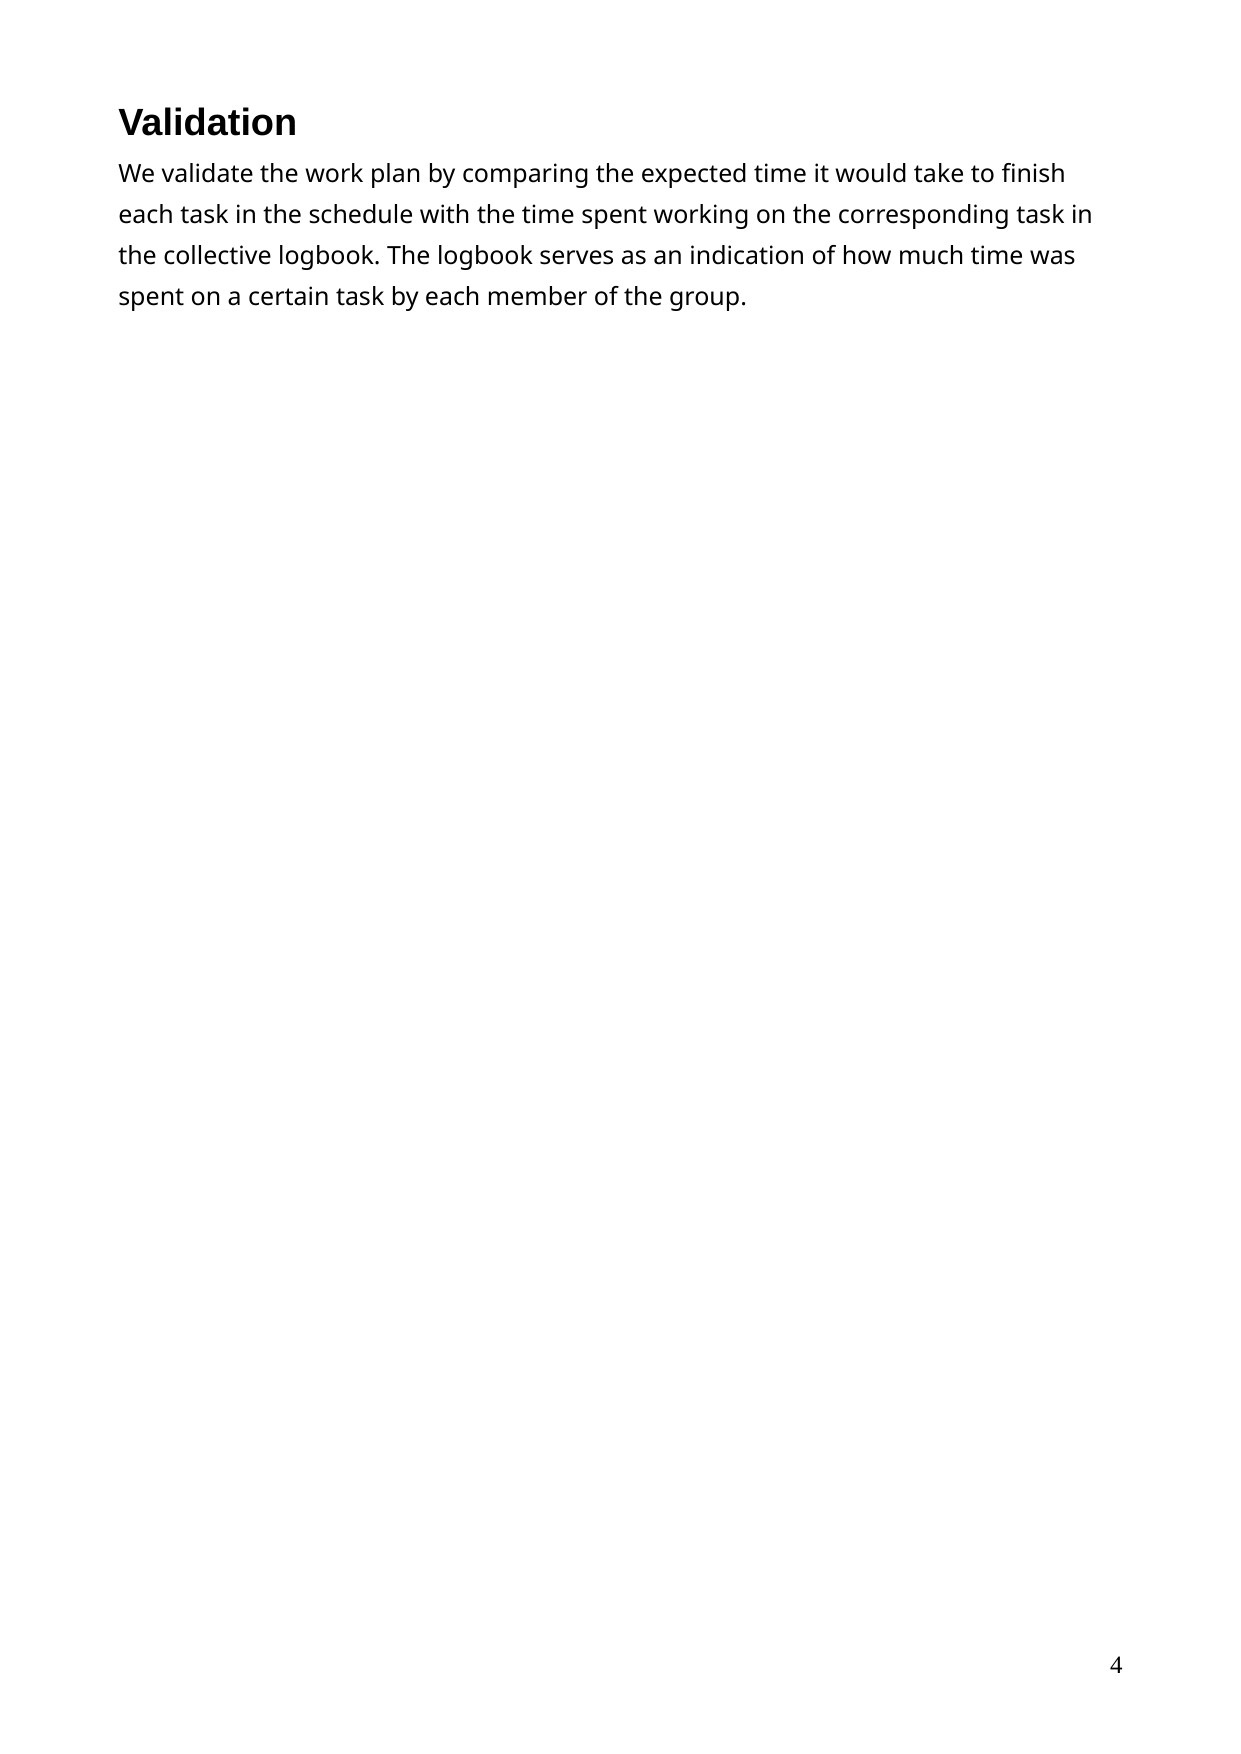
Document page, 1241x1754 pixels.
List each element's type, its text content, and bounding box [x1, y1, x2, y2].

text We validate the work plan by comparing the expected time it would take to finish each task in the schedule with the time spent working on the corresponding task in the collective logbook. The logbook serves as an indication of how much time was spent on a certain task by each member of the group. [118, 156, 1122, 313]
subtitle Validation [118, 100, 1122, 144]
